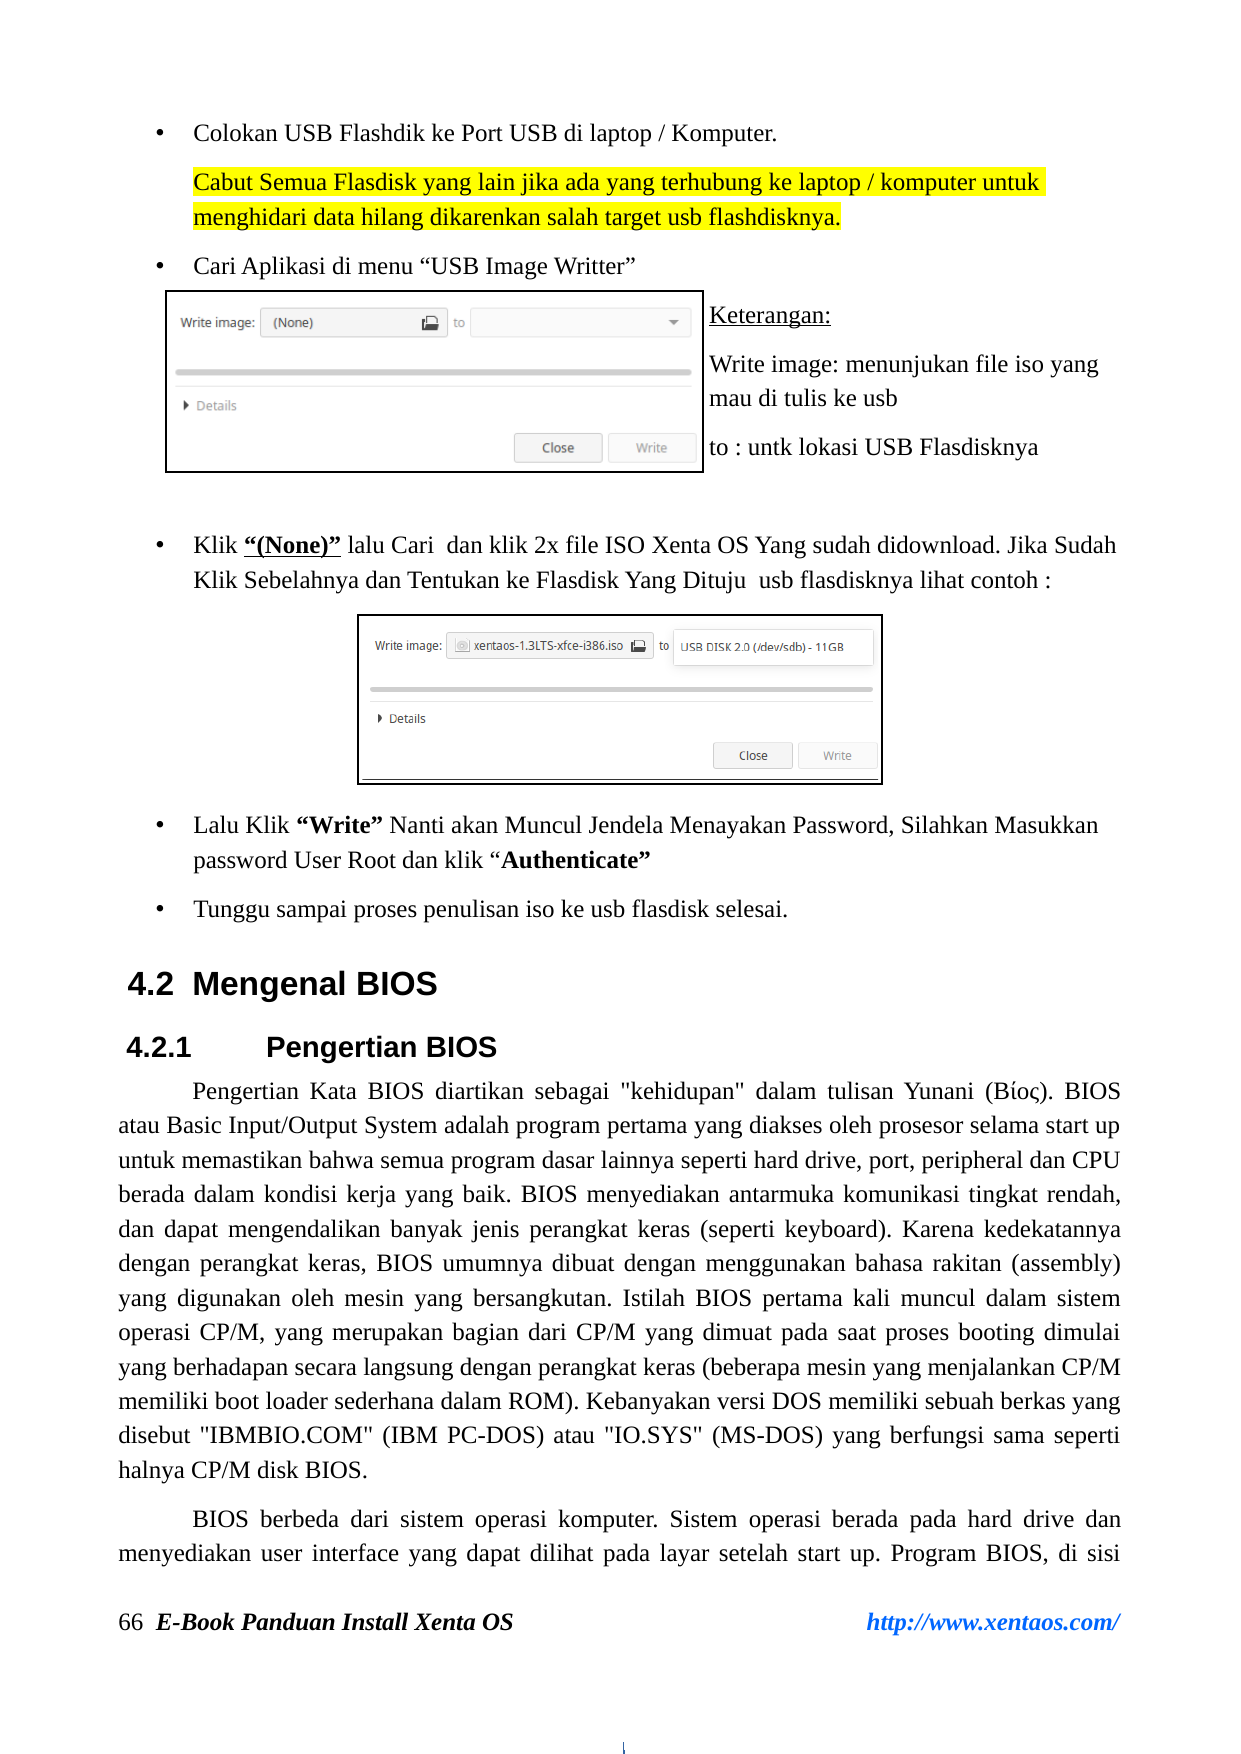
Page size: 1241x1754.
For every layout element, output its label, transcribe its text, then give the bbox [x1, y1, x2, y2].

list Cari Aplikasi di menu “USB Image Writter” [156, 251, 1122, 279]
text BIOS berbeda dari sistem operasi komputer. Sistem operasi berada pada hard drive dan menyediakan user interface yang dapat dilihat pada layar setelah start up. Program BIOS, di sisi [118, 1504, 1122, 1567]
list Cabut Semua Flasdisk yang lain jika ada yang terhubung ke laptop / komputer untuk menghidari data hilang dikarenkan salah target usb flashdisknya. [156, 167, 1122, 230]
list Klik “(None)” lalu Cari dan klik 2x file ISO Xenta OS Yang sudah didownload. Jika Sudah Klik Sebelahnya dan Tentukan ke Flasdisk Yang Dituju usb flasdisknya lihat contoh : [156, 531, 1122, 594]
subtitle Mengenal BIOS [118, 964, 1122, 1002]
text Pengertian Kata BIOS diartikan sebagai "kehidupan" dalam tulisan Yunani (Βίος). BIOS atau Basic Input/Output System adalah program pertama yang diakses oleh prosesor selama start up untuk memastikan bahwa semua program dasar lainnya seperti hard drive, port, peripheral dan CPU berada dalam kondisi kerja yang baik. BIOS menyediakan antarmuka komunikasi tingkat rendah, dan dapat mengendalikan banyak jenis perangkat keras (seperti keyboard). Karena kedekatannya dengan perangkat keras, BIOS umumnya dibuat dengan menggunakan bahasa rakitan (assembly) yang digunakan oleh mesin yang bersangkutan. Istilah BIOS pertama kali muncul dalam sistem operasi CP/M, yang merupakan bagian dari CP/M yang dimuat pada saat proses booting dimulai yang berhadapan secara langsung dengan perangkat keras (beberapa mesin yang menjalankan CP/M memiliki boot loader sederhana dalam ROM). Kebanyakan versi DOS memiliki sebuah berkas yang disebut "IBMBIO.COM" (IBM PC-DOS) atau "IO.SYS" (MS-DOS) yang berfungsi sama seperti halnya CP/M disk BIOS. [118, 1076, 1122, 1484]
picture [362, 619, 879, 780]
list Tunggu sampai proses penulisan iso ke usb flasdisk selesai. [156, 894, 1122, 923]
list to : untk lokasi USB Flasdisknya [704, 432, 1122, 461]
subtitle Pengertian BIOS [118, 1029, 1122, 1063]
list Colokan USB Flashdik ke Port USB di laptop / Komputer. [156, 118, 1122, 147]
picture [167, 292, 702, 471]
list Keterangan: [704, 300, 1122, 328]
list Lalu Klik “Write” Nanti akan Muncul Jendela Menayakan Password, Silahkan Masukkan password User Root dan klik “Authenticate” [156, 810, 1122, 873]
list Write image: menunjukan file iso yang mau di tulis ke usb [704, 349, 1122, 412]
